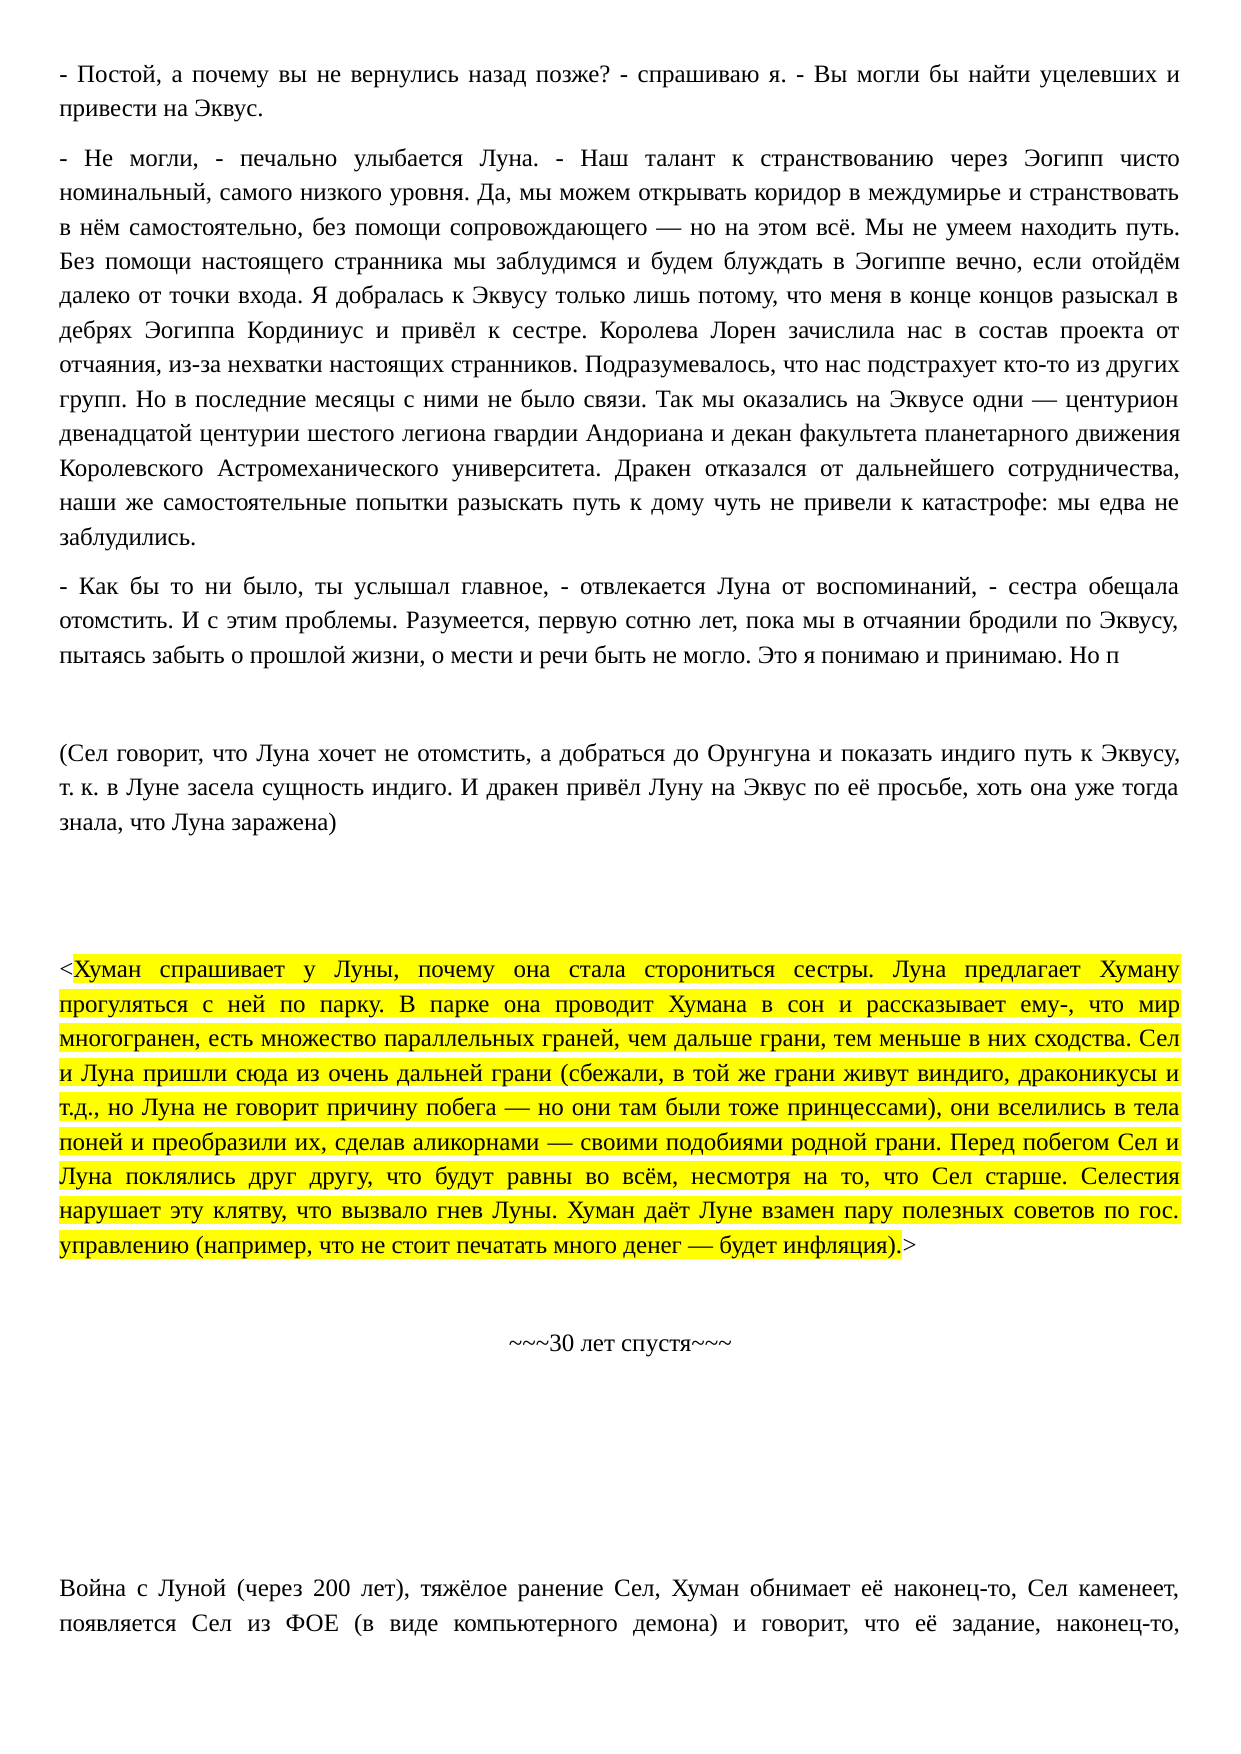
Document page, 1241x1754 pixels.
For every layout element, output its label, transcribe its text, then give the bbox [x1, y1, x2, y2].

text - Как бы то ни было, ты услышал главное, - отвлекается Луна от воспоминаний, - сестра обещала отомстить. И с этим проблемы. Разумеется, первую сотню лет, пока мы в отчаянии бродили по Эквусу, пытаясь забыть о прошлой жизни, о мести и речи быть не могло. Это я понимаю и принимаю. Но п [59, 571, 1181, 669]
text - Не могли, - печально улыбается Луна. - Наш талант к странствованию через Эогипп чисто номинальный, самого низкого уровня. Да, мы можем открывать коридор в междумирье и странствовать в нём самостоятельно, без помощи сопровождающего — но на этом всё. Мы не умеем находить путь. Без помощи настоящего странника мы заблудимся и будем блуждать в Эогиппе вечно, если отойдём далеко от точки входа. Я добралась к Эквусу только лишь потому, что меня в конце концов разыскал в дебрях Эогиппа Кординиус и привёл к сестре. Королева Лорен зачислила нас в состав проекта от отчаяния, из-за нехватки настоящих странников. Подразумевалось, что нас подстрахует кто-то из других групп. Но в последние месяцы с ними не было связи. Так мы оказались на Эквусе одни — центурион двенадцатой центурии шестого легиона гвардии Андориана и декан факультета планетарного движения Королевского Астромеханического университета. Дракен отказался от дальнейшего сотрудничества, наши же самостоятельные попытки разыскать путь к дому чуть не привели к катастрофе: мы едва не заблудились. [59, 143, 1181, 551]
text <Хуман спрашивает у Луны, почему она стала сторониться сестры. Луна предлагает Хуману прогуляться с ней по парку. В парке она проводит Хумана в сон и рассказывает ему-, что мир многогранен, есть множество параллельных граней, чем дальше грани, тем меньше в них сходства. Сел и Луна пришли сюда из очень дальней грани (сбежали, в той же грани живут виндиго, драконикусы и т.д., но Луна не говорит причину побега — но они там были тоже принцессами), они вселились в тела поней и преобразили их, сделав аликорнами — своими подобиями родной грани. Перед побегом Сел и Луна поклялись друг другу, что будут равны во всём, несмотря на то, что Сел старше. Селестия нарушает эту клятву, что вызвало гнев Луны. Хуман даёт Луне взамен пару полезных советов по гос. управлению (например, что не стоит печатать много денег — будет инфляция).> [59, 954, 1181, 1259]
text - Постой, а почему вы не вернулись назад позже? - спрашиваю я. - Вы могли бы найти уцелевших и привести на Эквус. [59, 59, 1181, 122]
text (Сел говорит, что Луна хочет не отомстить, а добраться до Орунгуна и показать индиго путь к Эквусу, т. к. в Луне засела сущность индиго. И дракен привёл Луну на Эквус по её просьбе, хоть она уже тогда знала, что Луна заражена) [59, 738, 1181, 836]
text Война с Луной (через 200 лет), тяжёлое ранение Сел, Хуман обнимает её наконец-то, Сел каменеет, появляется Сел из ФОЕ (в виде компьютерного демона) и говорит, что её задание, наконец-то, [59, 1573, 1181, 1637]
text ~~~30 лет спустя~~~ [59, 1328, 1181, 1357]
